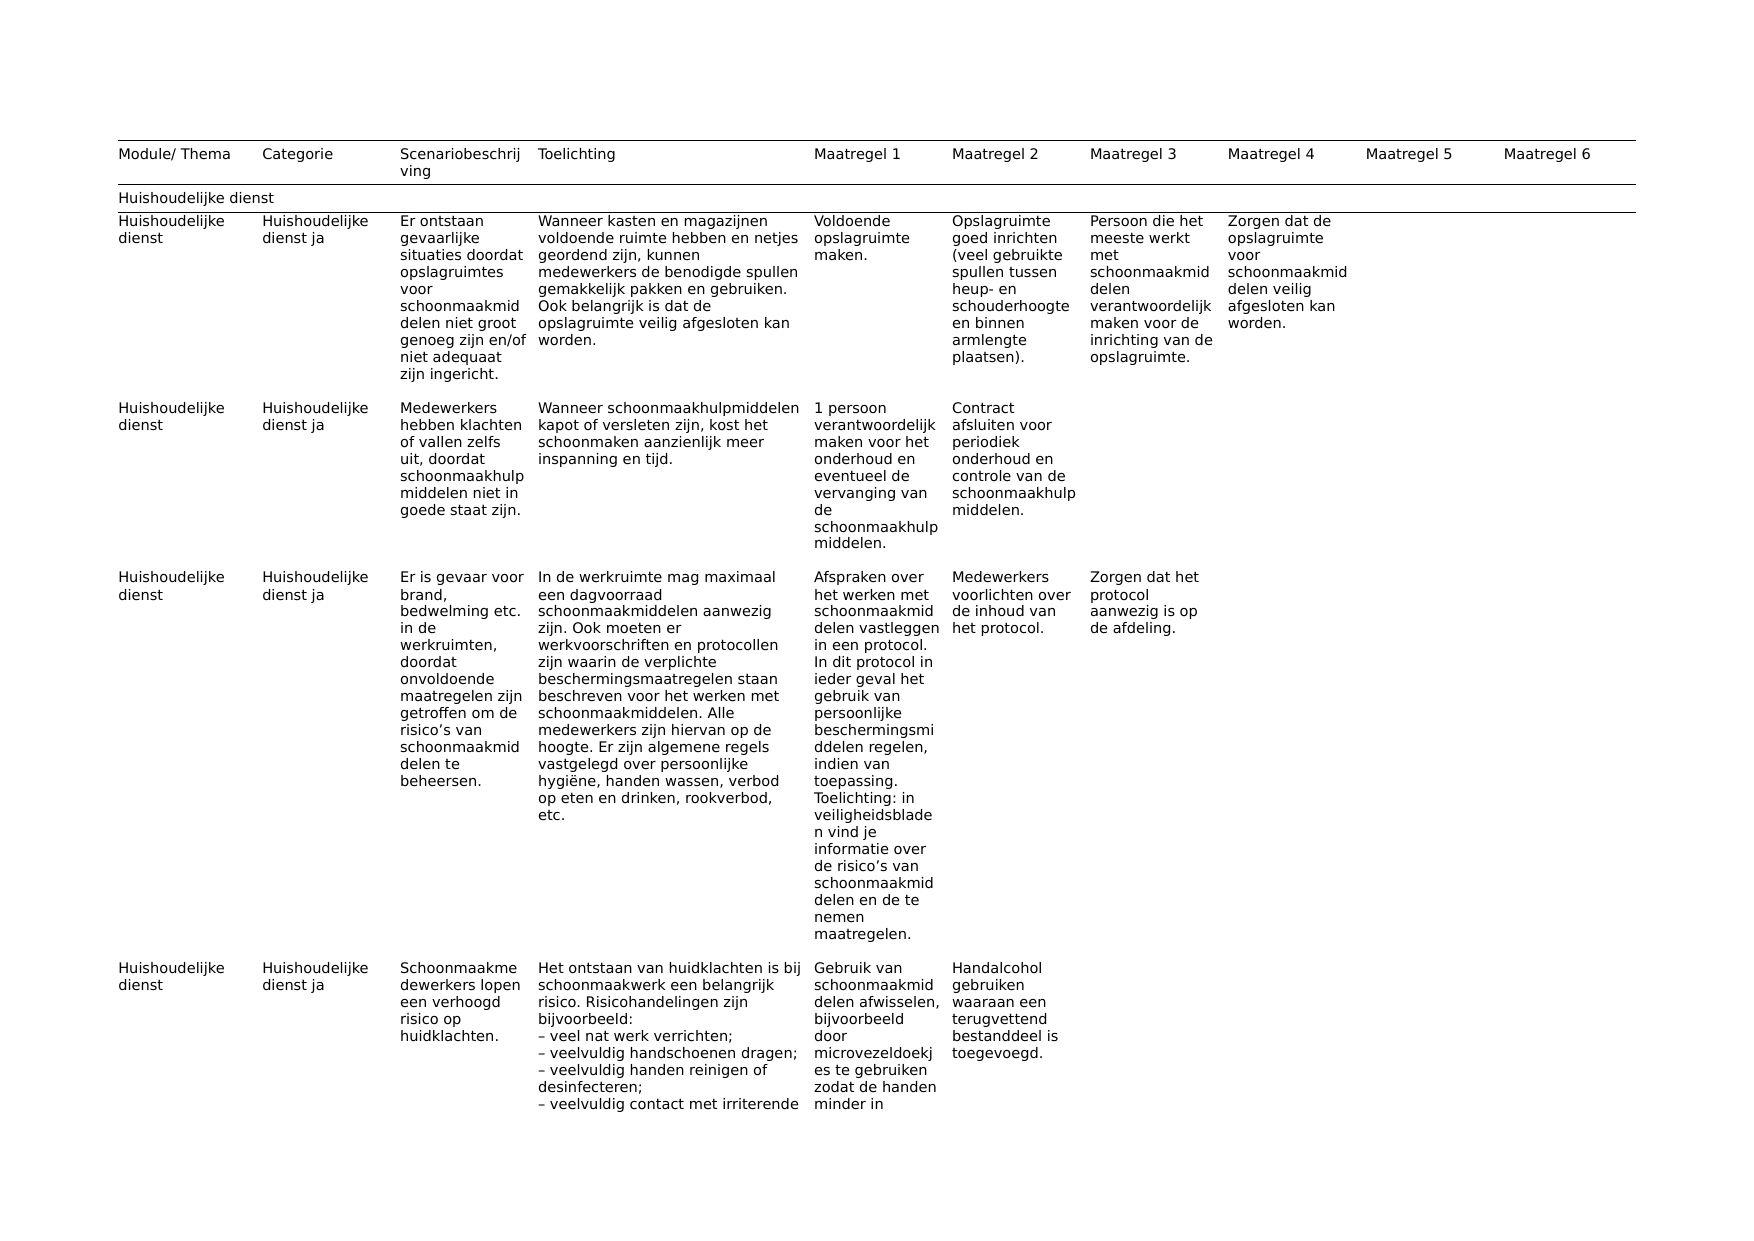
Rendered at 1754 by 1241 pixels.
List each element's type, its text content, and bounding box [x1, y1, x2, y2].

table_cell [1222, 569, 1360, 943]
table_header Scenariobeschrijving [394, 141, 532, 184]
table_cell [118, 553, 256, 569]
table_cell Medewerkers hebben klachten of vallen zelfs uit, doordat schoonmaakhulpmiddelen niet in goede staat zijn. [394, 400, 532, 552]
table_cell Schoonmaakmedewerkers lopen een verhoogd risico op huidklachten. [394, 960, 532, 1113]
table_cell Handalcohol gebruiken waaraan een terugvettend bestanddeel is toegevoegd. [946, 960, 1084, 1113]
table_cell [1084, 553, 1222, 569]
table_cell [1360, 213, 1498, 383]
table_cell [1222, 960, 1360, 1113]
table_cell Zorgen dat het protocol aanwezig is op de afdeling. [1084, 569, 1222, 943]
table_cell [1084, 383, 1222, 399]
table_cell [1360, 569, 1498, 943]
table_cell [1498, 943, 1636, 960]
table_cell Opslagruimte goed inrichten (veel gebruikte spullen tussen heup- en schouderhoogte en binnen armlengte plaatsen). [946, 213, 1084, 383]
table_cell [946, 383, 1084, 399]
table_header Toelichting [532, 141, 808, 184]
table_cell Huishoudelijke dienst [118, 185, 1636, 212]
table_cell [394, 383, 532, 399]
table_cell [532, 943, 808, 960]
table_cell [808, 553, 946, 569]
table_header Maatregel 5 [1360, 141, 1498, 184]
table_cell [1498, 569, 1636, 943]
table_cell [532, 553, 808, 569]
table_cell [1360, 553, 1498, 569]
table_cell [256, 943, 394, 960]
table_cell 1 persoon verantwoordelijk maken voor het onderhoud en eventueel de vervanging van de schoonmaakhulpmiddelen. [808, 400, 946, 552]
table_cell Huishoudelijke dienst ja [256, 569, 394, 943]
table_header Maatregel 1 [808, 141, 946, 184]
table_cell [118, 943, 256, 960]
table_cell [1084, 400, 1222, 552]
table_cell Persoon die het meeste werkt met schoonmaakmiddelen verantwoordelijk maken voor de inrichting van de opslagruimte. [1084, 213, 1222, 383]
table_cell Gebruik van schoonmaakmiddelen afwisselen, bijvoorbeeld door microvezeldoekjes te gebruiken zodat de handen minder in [808, 960, 946, 1113]
table_cell [394, 943, 532, 960]
table_cell [808, 383, 946, 399]
table_cell [1222, 943, 1360, 960]
table_header Maatregel 3 [1084, 141, 1222, 184]
table_cell [946, 553, 1084, 569]
table_cell Het ontstaan van huidklachten is bij schoonmaakwerk een belangrijk risico. Risicohandelingen zijn bijvoorbeeld: – veel nat werk verrichten; – veelvuldig handschoenen dragen; – veelvuldig handen reinigen of desinfecteren; – veelvuldig contact met irriterende [532, 960, 808, 1113]
table_cell [532, 383, 808, 399]
table_cell Er is gevaar voor brand, bedwelming etc. in de werkruimten, doordat onvoldoende maatregelen zijn getroffen om de risico’s van schoonmaakmiddelen te beheersen. [394, 569, 532, 943]
table_cell Huishoudelijke dienst [118, 213, 256, 383]
table_cell Contract afsluiten voor periodiek onderhoud en controle van de schoonmaakhulpmiddelen. [946, 400, 1084, 552]
table_cell [1222, 553, 1360, 569]
table_header Module/ Thema [118, 141, 256, 184]
table_cell [1084, 960, 1222, 1113]
table_cell Er ontstaan gevaarlijke situaties doordat opslagruimtes voor schoonmaakmiddelen niet groot genoeg zijn en/of niet adequaat zijn ingericht. [394, 213, 532, 383]
table_header Categorie [256, 141, 394, 184]
table_cell [808, 943, 946, 960]
table_cell [1498, 383, 1636, 399]
table_cell [1222, 383, 1360, 399]
table_cell [1360, 943, 1498, 960]
table_cell [1360, 960, 1498, 1113]
table_cell [1498, 960, 1636, 1113]
table_cell Medewerkers voorlichten over de inhoud van het protocol. [946, 569, 1084, 943]
table_cell In de werkruimte mag maximaal een dagvoorraad schoonmaakmiddelen aanwezig zijn. Ook moeten er werkvoorschriften en protocollen zijn waarin de verplichte beschermingsmaatregelen staan beschreven voor het werken met schoonmaakmiddelen. Alle medewerkers zijn hiervan op de hoogte. Er zijn algemene regels vastgelegd over persoonlijke hygiëne, handen wassen, verbod op eten en drinken, rookverbod, etc. [532, 569, 808, 943]
table_cell [118, 383, 256, 399]
table_cell Wanneer kasten en magazijnen voldoende ruimte hebben en netjes geordend zijn, kunnen medewerkers de benodigde spullen gemakkelijk pakken en gebruiken. Ook belangrijk is dat de opslagruimte veilig afgesloten kan worden. [532, 213, 808, 383]
table_cell Huishoudelijke dienst ja [256, 960, 394, 1113]
table_cell Huishoudelijke dienst [118, 400, 256, 552]
table_header Maatregel 6 [1498, 141, 1636, 184]
table_cell Wanneer schoonmaakhulpmiddelen kapot of versleten zijn, kost het schoonmaken aanzienlijk meer inspanning en tijd. [532, 400, 808, 552]
table_cell Voldoende opslagruimte maken. [808, 213, 946, 383]
table_cell Huishoudelijke dienst [118, 569, 256, 943]
table_cell Zorgen dat de opslagruimte voor schoonmaakmiddelen veilig afgesloten kan worden. [1222, 213, 1360, 383]
table_cell [1498, 553, 1636, 569]
table_cell [256, 383, 394, 399]
table_cell Huishoudelijke dienst [118, 960, 256, 1113]
table_cell [256, 553, 394, 569]
table_cell [1498, 213, 1636, 383]
table_cell Huishoudelijke dienst ja [256, 213, 394, 383]
table_cell [1360, 383, 1498, 399]
table_cell [1084, 943, 1222, 960]
table_header Maatregel 4 [1222, 141, 1360, 184]
table_cell [1498, 400, 1636, 552]
table_header Maatregel 2 [946, 141, 1084, 184]
table_cell [946, 943, 1084, 960]
table_cell [394, 553, 532, 569]
table_cell [1360, 400, 1498, 552]
table_cell Huishoudelijke dienst ja [256, 400, 394, 552]
table_cell Afspraken over het werken met schoonmaakmiddelen vastleggen in een protocol. In dit protocol in ieder geval het gebruik van persoonlijke beschermingsmiddelen regelen, indien van toepassing. Toelichting: in veiligheidsbladen vind je informatie over de risico’s van schoonmaakmiddelen en de te nemen maatregelen. [808, 569, 946, 943]
table_cell [1222, 400, 1360, 552]
